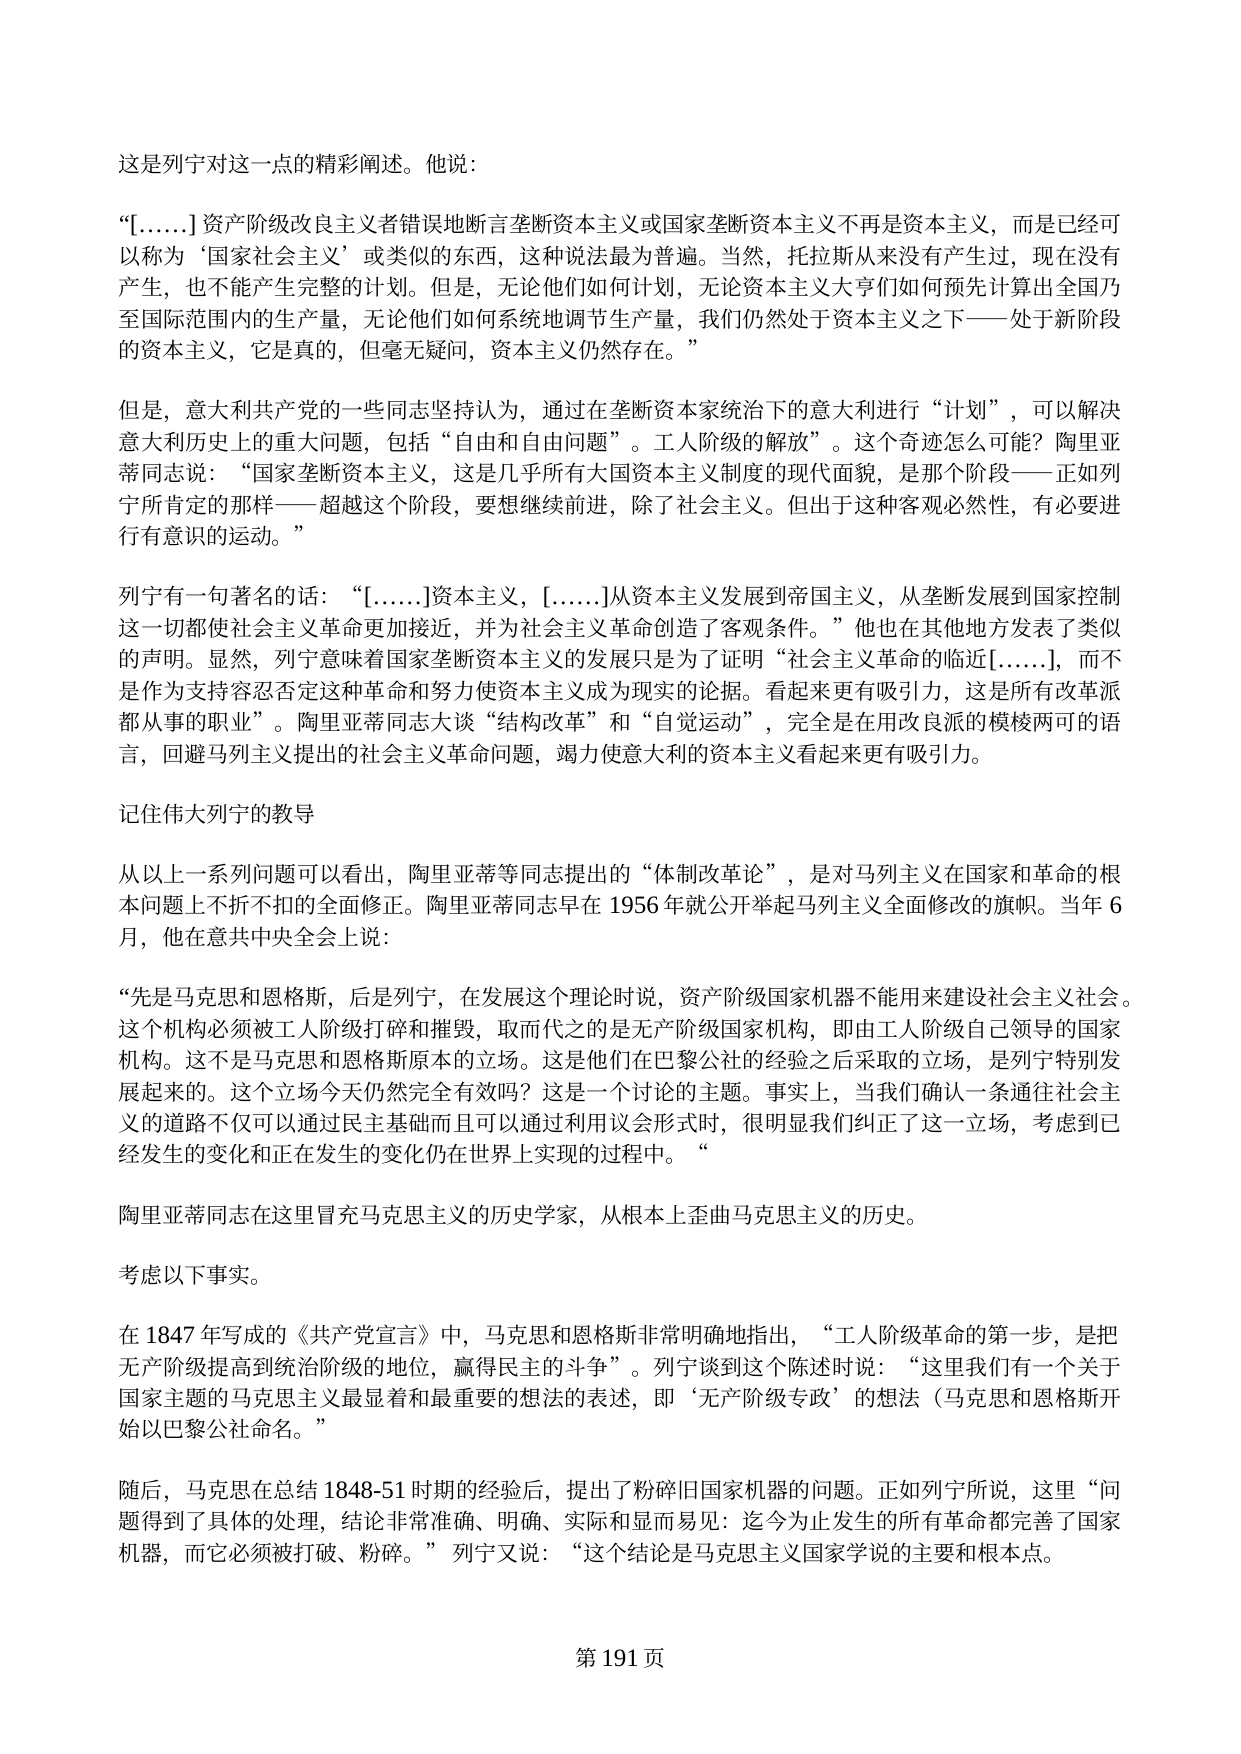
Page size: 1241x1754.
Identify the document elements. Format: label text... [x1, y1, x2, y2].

text 记住伟大列宁的教导 [118, 797, 1122, 828]
text “[……] 资产阶级改良主义者错误地断言垄断资本主义或国家垄断资本主义不再是资本主义，而是已经可以称为‘国家社会主义’或类似的东西，这种说法最为普遍。当然，托拉斯从来没有产生过，现在没有产生，也不能产生完整的计划。但是，无论他们如何计划，无论资本主义大亨们如何预先计算出全国乃至国际范围内的生产量，无论他们如何系统地调节生产量，我们仍然处于资本主义之下——处于新阶段的资本主义，它是真的，但毫无疑问，资本主义仍然存在。” [118, 207, 1122, 365]
text 考虑以下事实。 [118, 1258, 1122, 1289]
text 这是列宁对这一点的精彩阐述。他说： [118, 147, 1122, 179]
text 陶里亚蒂同志在这里冒充马克思主义的历史学家，从根本上歪曲马克思主义的历史。 [118, 1198, 1122, 1229]
text 从以上一系列问题可以看出，陶里亚蒂等同志提出的“体制改革论”，是对马列主义在国家和革命的根本问题上不折不扣的全面修正。陶里亚蒂同志早在1956年就公开举起马列主义全面修改的旗帜。当年6月，他在意共中央全会上说： [118, 857, 1122, 952]
text 在1847年写成的《共产党宣言》中，马克思和恩格斯非常明确地指出，“工人阶级革命的第一步，是把无产阶级提高到统治阶级的地位，赢得民主的斗争”。列宁谈到这个陈述时说：“这里我们有一个关于国家主题的马克思主义最显着和最重要的想法的表述，即‘无产阶级专政’的想法（马克思和恩格斯开始以巴黎公社命名。” [118, 1318, 1122, 1444]
text 列宁有一句著名的话：“[……]资本主义，[……]从资本主义发展到帝国主义，从垄断发展到国家控制。这一切都使社会主义革命更加接近，并为社会主义革命创造了客观条件。”他也在其他地方发表了类似的声明。显然，列宁意味着国家垄断资本主义的发展只是为了证明“社会主义革命的临近[……]，而不是作为支持容忍否定这种革命和努力使资本主义成为现实的论据。看起来更有吸引力，这是所有改革派都从事的职业”。陶里亚蒂同志大谈“结构改革”和“自觉运动”，完全是在用改良派的模棱两可的语言，回避马列主义提出的社会主义革命问题，竭力使意大利的资本主义看起来更有吸引力。 [118, 579, 1122, 768]
text “先是马克思和恩格斯，后是列宁，在发展这个理论时说，资产阶级国家机器不能用来建设社会主义社会。这个机构必须被工人阶级打碎和摧毁，取而代之的是无产阶级国家机构，即由工人阶级自己领导的国家机构。这不是马克思和恩格斯原本的立场。这是他们在巴黎公社的经验之后采取的立场，是列宁特别发展起来的。这个立场今天仍然完全有效吗？这是一个讨论的主题。事实上，当我们确认一条通往社会主义的道路不仅可以通过民主基础而且可以通过利用议会形式时，很明显我们纠正了这一立场，考虑到已经发生的变化和正在发生的变化仍在世界上实现的过程中。“ [118, 980, 1122, 1169]
text 随后，马克思在总结1848-51时期的经验后，提出了粉碎旧国家机器的问题。正如列宁所说，这里“问题得到了具体的处理，结论非常准确、明确、实际和显而易见：迄今为止发生的所有革命都完善了国家机器，而它必须被打破、粉碎。” 列宁又说：“这个结论是马克思主义国家学说的主要和根本点。 [118, 1473, 1122, 1567]
text 但是，意大利共产党的一些同志坚持认为，通过在垄断资本家统治下的意大利进行“计划”，可以解决意大利历史上的重大问题，包括“自由和自由问题”。工人阶级的解放”。这个奇迹怎么可能？陶里亚蒂同志说：“国家垄断资本主义，这是几乎所有大国资本主义制度的现代面貌，是那个阶段——正如列宁所肯定的那样——超越这个阶段，要想继续前进，除了社会主义。但出于这种客观必然性，有必要进行有意识的运动。” [118, 393, 1122, 551]
